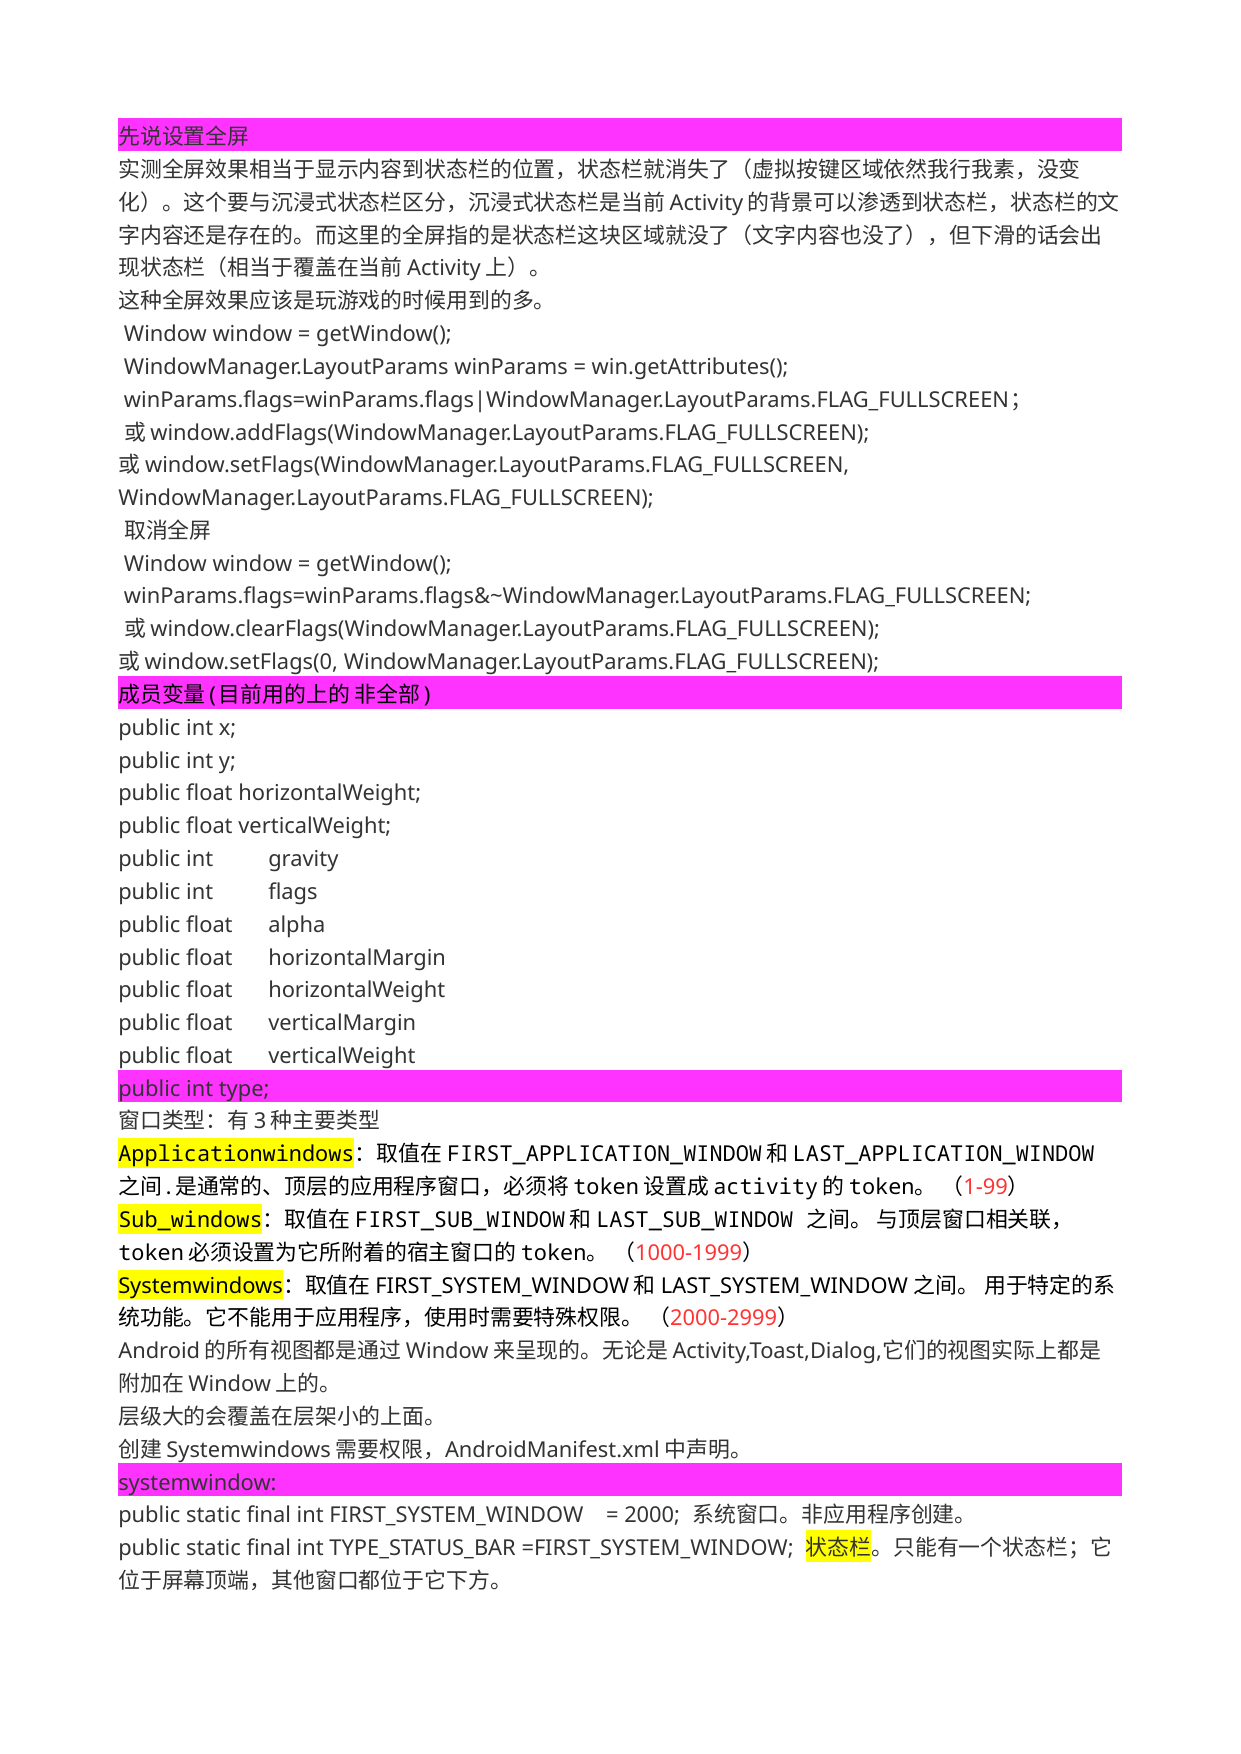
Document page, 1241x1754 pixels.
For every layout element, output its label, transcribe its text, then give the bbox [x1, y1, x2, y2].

text winParams.flags=winParams.flags&~WindowManager.LayoutParams.FLAG_FULLSCREEN; [118, 577, 1122, 610]
text public float verticalWeight; [118, 807, 1122, 840]
text 创建Systemwindows需要权限，AndroidManifest.xml中声明。 [118, 1431, 1122, 1463]
text winParams.flags=winParams.flags|WindowManager.LayoutParams.FLAG_FULLSCREEN； [118, 381, 1122, 413]
text Applicationwindows：取值在 FIRST_APPLICATION_WINDOW和LAST_APPLICATION_WINDOW 之间.是通常的、顶层的应用程序窗口，必须将token设置成activity的token。 （1-99） [118, 1135, 1122, 1201]
text public float horizontalMargin [118, 938, 1122, 971]
text systemwindow: [118, 1463, 1122, 1496]
text public float horizontalWeight; [118, 774, 1122, 807]
text public float alpha [118, 906, 1122, 938]
text public int gravity [118, 840, 1122, 873]
text 这种全屏效果应该是玩游戏的时候用到的多。 [118, 282, 1122, 315]
text public int flags [118, 873, 1122, 906]
text public static final int FIRST_SYSTEM_WINDOW = 2000; 系统窗口。非应用程序创建。 [118, 1496, 1122, 1529]
text 取消全屏 [118, 512, 1122, 545]
text WindowManager.LayoutParams winParams = win.getAttributes(); [118, 348, 1122, 381]
text public int type; [118, 1070, 1122, 1102]
text 层级大的会覆盖在层架小的上面。 [118, 1398, 1122, 1431]
text 实测全屏效果相当于显示内容到状态栏的位置，状态栏就消失了（虚拟按键区域依然我行我素，没变化）。这个要与沉浸式状态栏区分，沉浸式状态栏是当前Activity的背景可以渗透到状态栏，状态栏的文字内容还是存在的。而这里的全屏指的是状态栏这块区域就没了（文字内容也没了），但下滑的话会出现状态栏（相当于覆盖在当前Activity上）。 [118, 151, 1122, 282]
text public float verticalMargin [118, 1004, 1122, 1037]
text public static final int TYPE_STATUS_BAR =FIRST_SYSTEM_WINDOW; 状态栏。只能有一个状态栏；它位于屏幕顶端，其他窗口都位于它下方。 [118, 1529, 1122, 1595]
text Systemwindows：取值在 FIRST_SYSTEM_WINDOW和 LAST_SYSTEM_WINDOW 之间。 用于特定的系统功能。它不能用于应用程序，使用时需要特殊权限。 （2000-2999） [118, 1267, 1122, 1332]
text 成员变量(目前用的上的 非全部) [118, 676, 1122, 709]
text 或window.setFlags(0, WindowManager.LayoutParams.FLAG_FULLSCREEN); [118, 643, 1122, 676]
text public int y; [118, 742, 1122, 774]
text public int x; [118, 709, 1122, 742]
text Sub_windows：取值在 FIRST_SUB_WINDOW和 LAST_SUB_WINDOW 之间。 与顶层窗口相关联，token必须设置为它所附着的宿主窗口的token。 （1000-1999） [118, 1201, 1122, 1267]
text public float horizontalWeight [118, 971, 1122, 1004]
text 先说设置全屏 [118, 118, 1122, 151]
text 窗口类型：有3种主要类型 [118, 1102, 1122, 1135]
text 或window.clearFlags(WindowManager.LayoutParams.FLAG_FULLSCREEN); [118, 610, 1122, 643]
text Android的所有视图都是通过Window来呈现的。无论是Activity,Toast,Dialog,它们的视图实际上都是附加在Window上的。 [118, 1332, 1122, 1398]
text public float verticalWeight [118, 1037, 1122, 1070]
text 或window.addFlags(WindowManager.LayoutParams.FLAG_FULLSCREEN); [118, 413, 1122, 446]
text Window window = getWindow(); [118, 545, 1122, 577]
text 或 window.setFlags(WindowManager.LayoutParams.FLAG_FULLSCREEN, WindowManager.LayoutParams.FLAG_FULLSCREEN); [118, 446, 1122, 512]
text Window window = getWindow(); [118, 315, 1122, 348]
